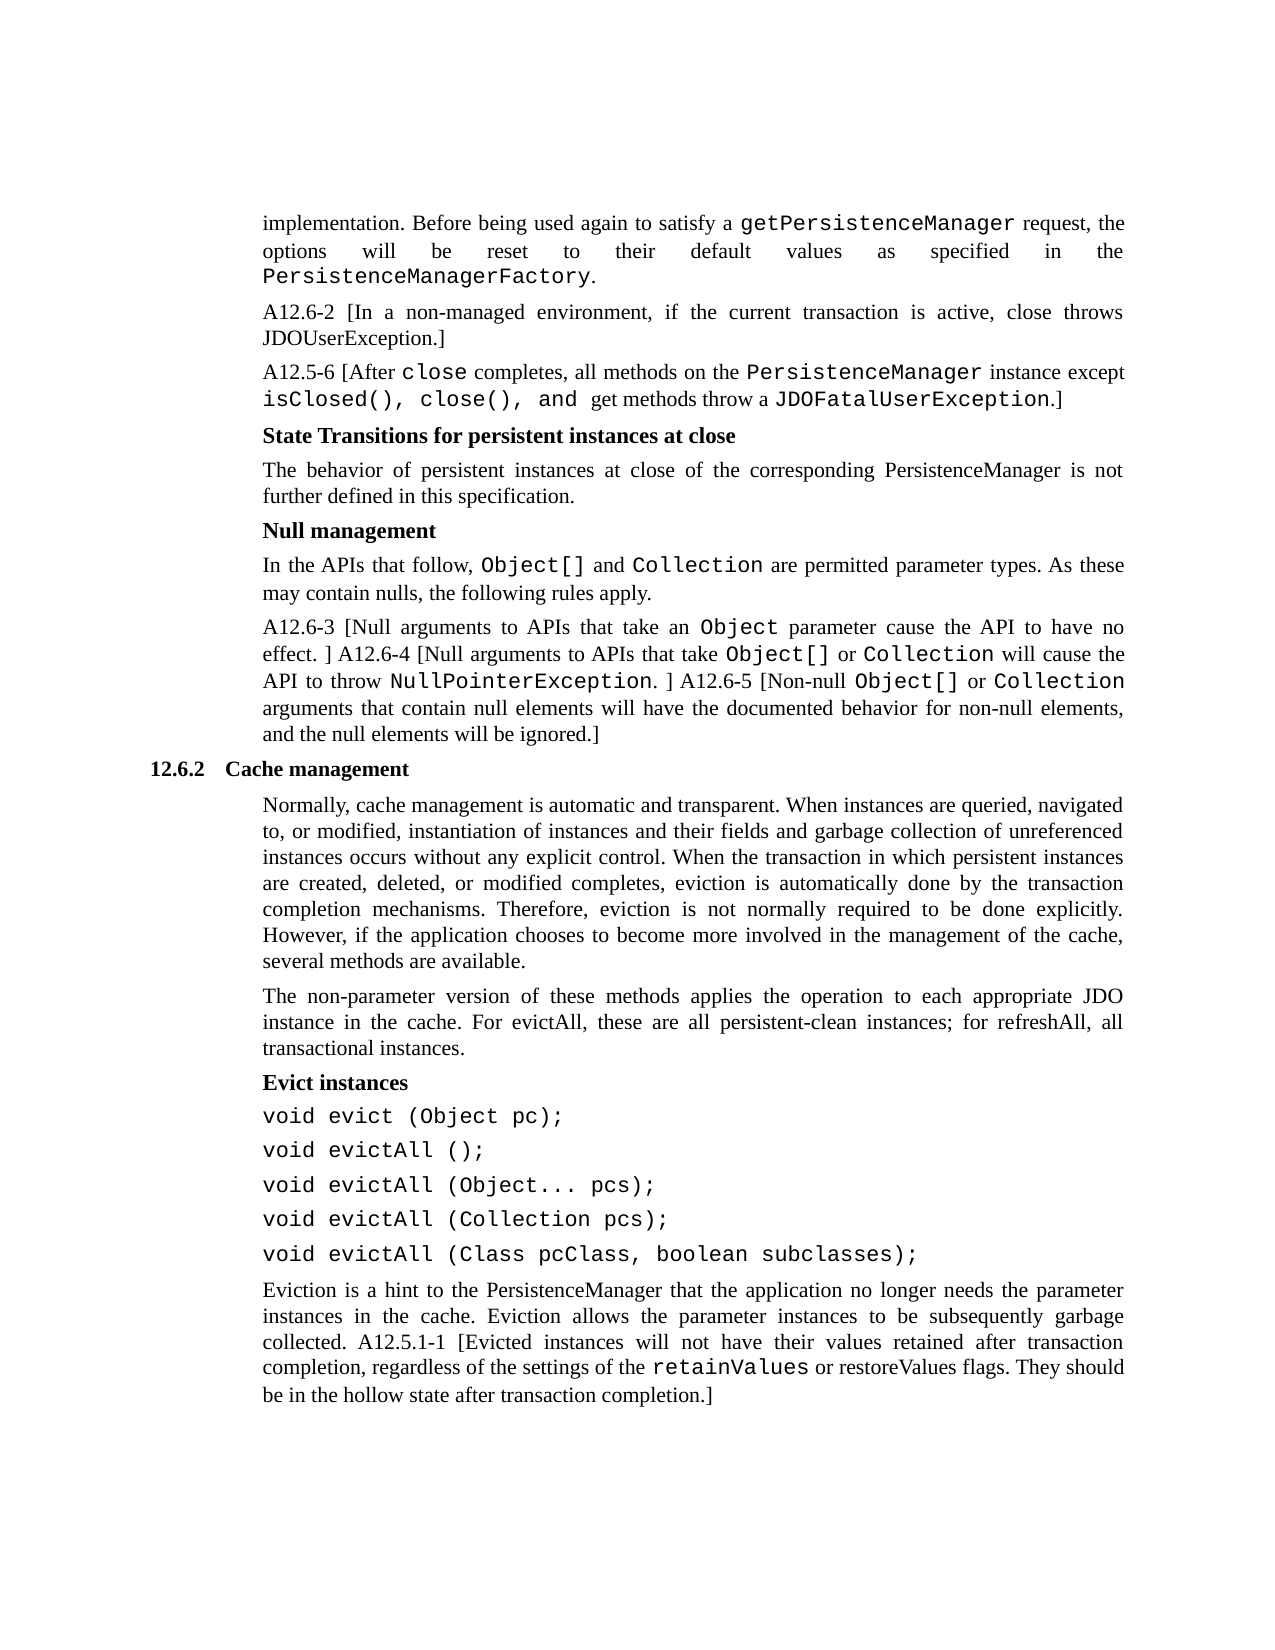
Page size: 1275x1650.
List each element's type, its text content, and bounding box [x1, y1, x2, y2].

subtitle Null management [150, 517, 1125, 544]
text void evictAll (Collection pcs); [262, 1207, 1125, 1233]
text The behavior of persistent instances at close of the corresponding PersistenceManager is not further defined in this specification. [262, 456, 1125, 508]
subtitle Evict instances [150, 1068, 1125, 1096]
text void evictAll (Class pcClass, boolean subclasses); [262, 1241, 1125, 1267]
text A12.6-2 [In a non-managed environment, if the current transaction is active, close throws JDOUserException.] [262, 298, 1125, 350]
subtitle Cache management [150, 755, 1125, 781]
text void evictAll (Object... pcs); [262, 1173, 1125, 1199]
text void evictAll (); [262, 1138, 1125, 1164]
text The non-parameter version of these methods applies the operation to each appropriate JDO instance in the cache. For evictAll, these are all persistent-clean instances; for refreshAll, all transactional instances. [262, 982, 1125, 1060]
text A12.5-6 [After close completes, all methods on the PersistenceManager instance except isClosed(), close(), and get methods throw a JDOFatalUserException.] [262, 359, 1125, 413]
text void evict (Object pc); [262, 1104, 1125, 1130]
text implementation. Before being used again to satisfy a getPersistenceManager request, the options will be reset to their default values as specified in the PersistenceManagerFactory. [262, 210, 1125, 290]
text Eviction is a hint to the PersistenceManager that the application no longer needs the parameter instances in the cache. Eviction allows the parameter instances to be subsequently garbage collected. A12.5.1-1 [Evicted instances will not have their values retained after transaction completion, regardless of the settings of the retainValues or restoreValues flags. They should be in the hollow state after transaction completion.] [262, 1276, 1125, 1407]
text Normally, cache management is automatic and transparent. When instances are queried, navigated to, or modified, instantiation of instances and their fields and garbage collection of unreferenced instances occurs without any explicit control. When the transaction in which persistent instances are created, deleted, or modified completes, eviction is automatically done by the transaction completion mechanisms. Therefore, eviction is not normally required to be done explicitly. However, if the application chooses to become more involved in the management of the cache, several methods are available. [262, 791, 1125, 974]
text A12.6-3 [Null arguments to APIs that take an Object parameter cause the API to have no effect. ] A12.6-4 [Null arguments to APIs that take Object[] or Collection will cause the API to throw NullPointerException. ] A12.6-5 [Non-null Object[] or Collection arguments that contain null elements will have the documented behavior for non-null elements, and the null elements will be ignored.] [262, 614, 1125, 747]
text In the APIs that follow, Object[] and Collection are permitted parameter types. As these may contain nulls, the following rules apply. [262, 552, 1125, 605]
subtitle State Transitions for persistent instances at close [150, 421, 1125, 448]
